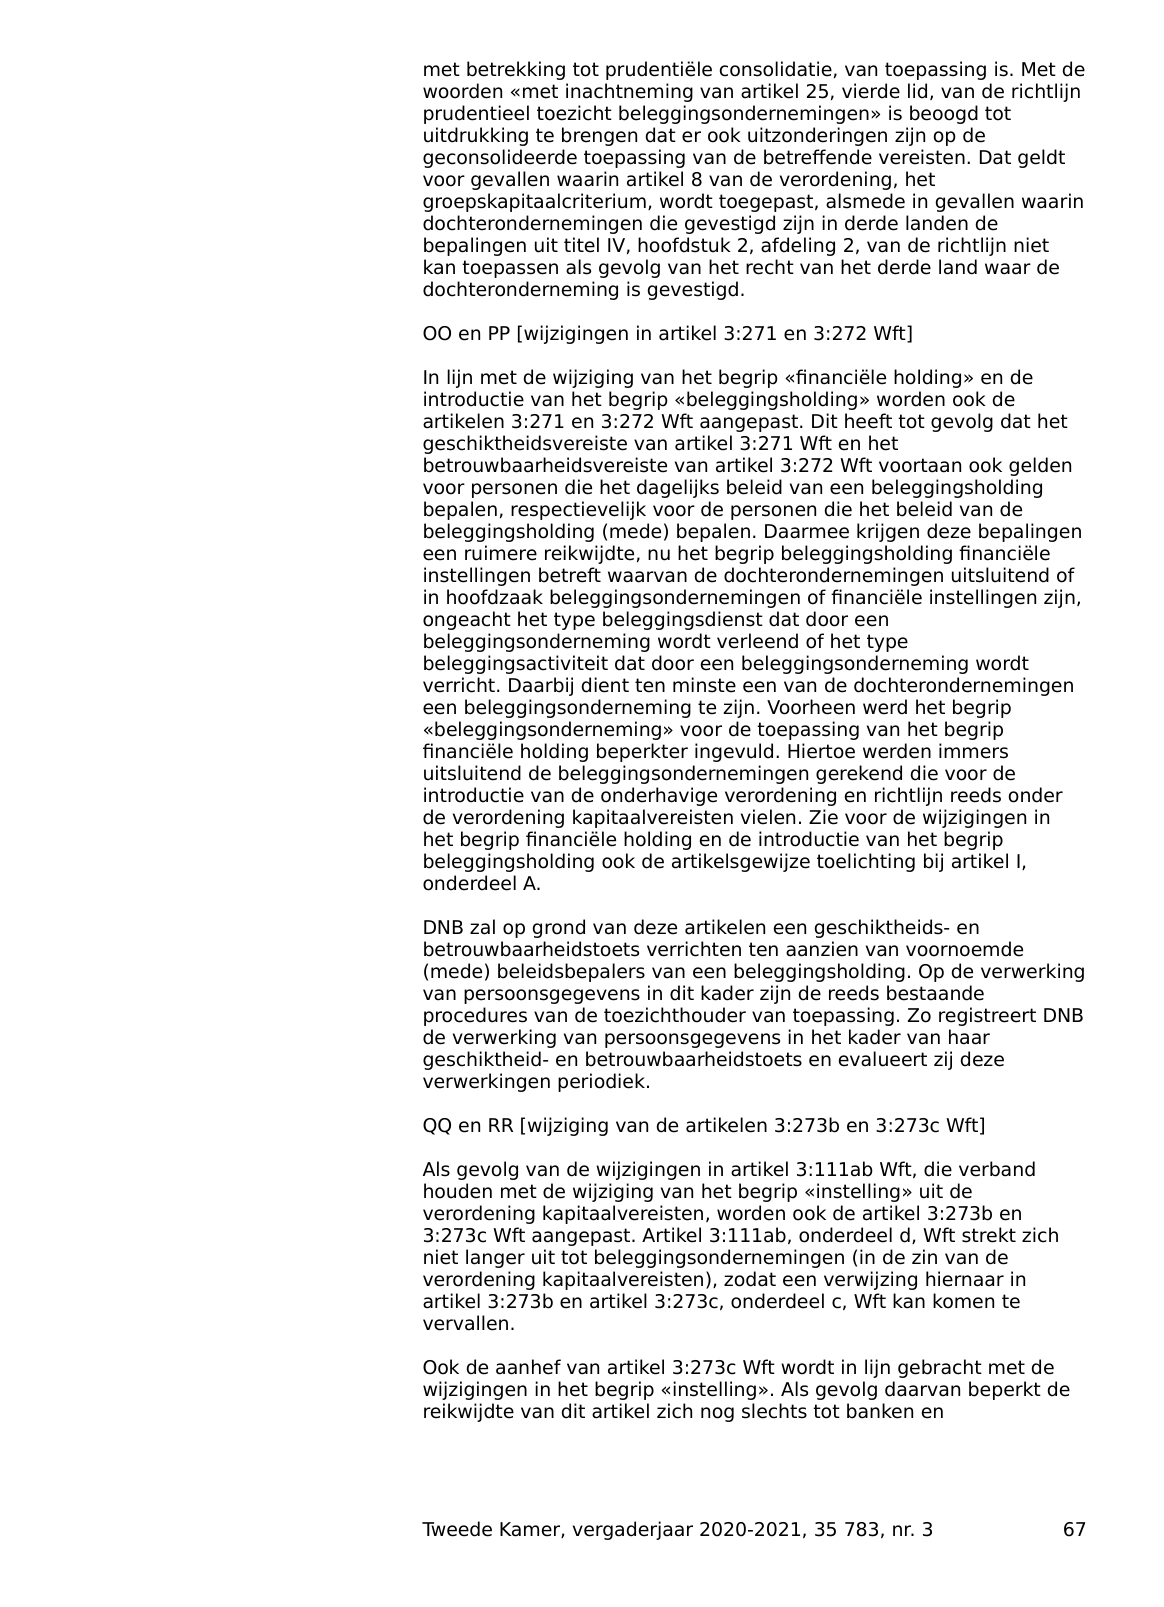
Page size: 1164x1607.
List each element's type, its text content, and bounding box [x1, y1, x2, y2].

text DNB zal op grond van deze artikelen een geschiktheids- en betrouwbaarheidstoets verrichten ten aanzien van voornoemde (mede) beleidsbepalers van een beleggingsholding. Op de verwerking van persoonsgegevens in dit kader zijn de reeds bestaande procedures van de toezichthouder van toepassing. Zo registreert DNB de verwerking van persoonsgegevens in het kader van haar geschiktheid- en betrouwbaarheidstoets en evalueert zij deze verwerkingen periodiek. [422, 917, 1087, 1093]
text In lijn met de wijziging van het begrip «financiële holding» en de introductie van het begrip «beleggingsholding» worden ook de artikelen 3:271 en 3:272 Wft aangepast. Dit heeft tot gevolg dat het geschiktheidsvereiste van artikel 3:271 Wft en het betrouwbaarheidsvereiste van artikel 3:272 Wft voortaan ook gelden voor personen die het dagelijks beleid van een beleggingsholding bepalen, respectievelijk voor de personen die het beleid van de beleggingsholding (mede) bepalen. Daarmee krijgen deze bepalingen een ruimere reikwijdte, nu het begrip beleggingsholding financiële instellingen betreft waarvan de dochterondernemingen uitsluitend of in hoofdzaak beleggingsondernemingen of financiële instellingen zijn, ongeacht het type beleggingsdienst dat door een beleggingsonderneming wordt verleend of het type beleggingsactiviteit dat door een beleggingsonderneming wordt verricht. Daarbij dient ten minste een van de dochterondernemingen een beleggingsonderneming te zijn. Voorheen werd het begrip «beleggingsonderneming» voor de toepassing van het begrip financiële holding beperkter ingevuld. Hiertoe werden immers uitsluitend de beleggingsondernemingen gerekend die voor de introductie van de onderhavige verordening en richtlijn reeds onder de verordening kapitaalvereisten vielen. Zie voor de wijzigingen in het begrip financiële holding en de introductie van het begrip beleggingsholding ook de artikelsgewijze toelichting bij artikel I, onderdeel A. [422, 367, 1087, 895]
subtitle OO en PP [wijzigingen in artikel 3:271 en 3:272 Wft] [422, 323, 1087, 345]
text Als gevolg van de wijzigingen in artikel 3:111ab Wft, die verband houden met de wijziging van het begrip «instelling» uit de verordening kapitaalvereisten, worden ook de artikel 3:273b en 3:273c Wft aangepast. Artikel 3:111ab, onderdeel d, Wft strekt zich niet langer uit tot beleggingsondernemingen (in de zin van de verordening kapitaalvereisten), zodat een verwijzing hiernaar in artikel 3:273b en artikel 3:273c, onderdeel c, Wft kan komen te vervallen. [422, 1159, 1087, 1335]
text met betrekking tot prudentiële consolidatie, van toepassing is. Met de woorden «met inachtneming van artikel 25, vierde lid, van de richtlijn prudentieel toezicht beleggingsondernemingen» is beoogd tot uitdrukking te brengen dat er ook uitzonderingen zijn op de geconsolideerde toepassing van de betreffende vereisten. Dat geldt voor gevallen waarin artikel 8 van de verordening, het groepskapitaalcriterium, wordt toegepast, alsmede in gevallen waarin dochterondernemingen die gevestigd zijn in derde landen de bepalingen uit titel IV, hoofdstuk 2, afdeling 2, van de richtlijn niet kan toepassen als gevolg van het recht van het derde land waar de dochteronderneming is gevestigd. [422, 59, 1087, 301]
subtitle QQ en RR [wijziging van de artikelen 3:273b en 3:273c Wft] [422, 1115, 1087, 1137]
text Ook de aanhef van artikel 3:273c Wft wordt in lijn gebracht met de wijzigingen in het begrip «instelling». Als gevolg daarvan beperkt de reikwijdte van dit artikel zich nog slechts tot banken en [422, 1357, 1087, 1423]
